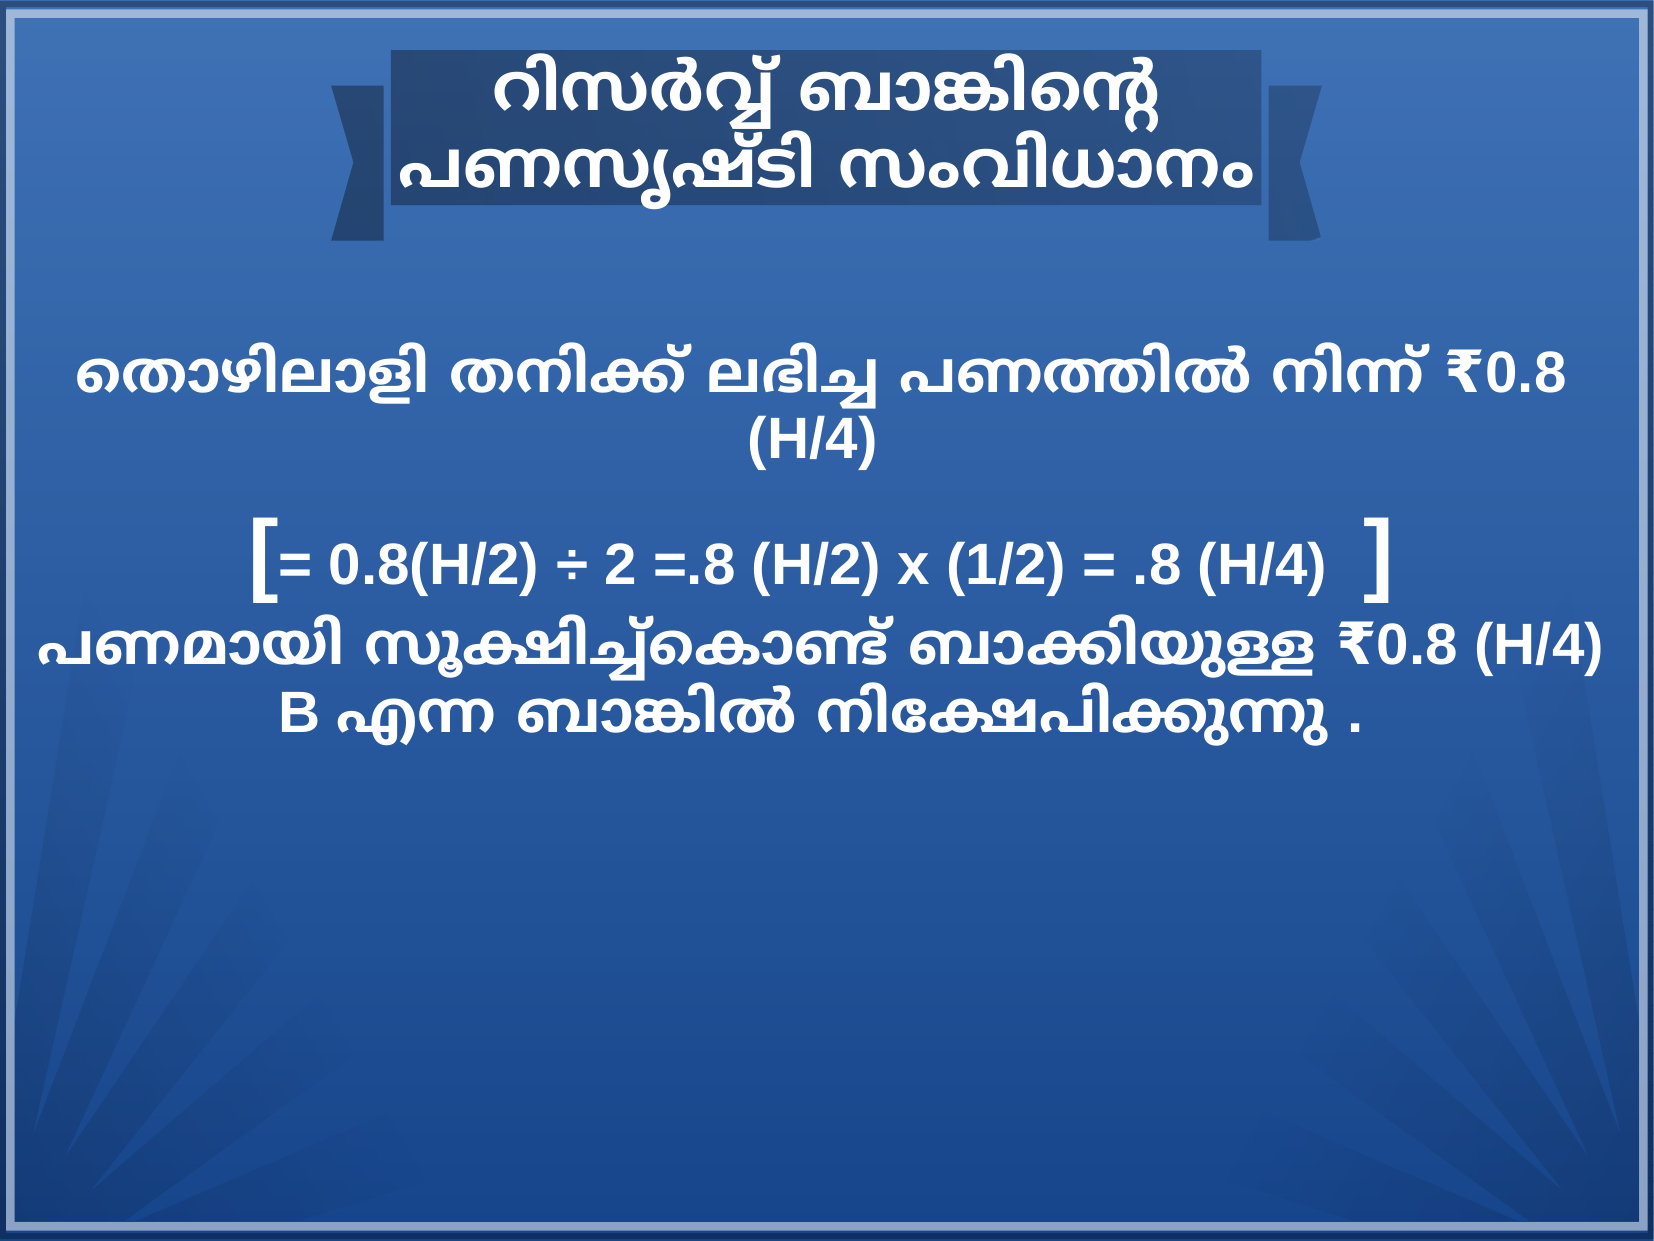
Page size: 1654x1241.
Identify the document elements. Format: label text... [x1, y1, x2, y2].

title റിസർവ്വ് ബാങ്കിന്റെ പണസൃഷ്ടി സംവിധാനം [389, 47, 1264, 205]
text_box തൊഴിലാളി തനിക്ക് ലഭിച്ച പണത്തിൽ നിന്ന് ₹0.8 (H/4) [= 0.8(H/2) ÷ 2 =.8 (H/2) x (1/2) = .8 (H/4) ] പണമായി സൂക്ഷിച്ച്കൊണ്ട് ബാക്കിയുള്ള ₹0.8 (H/4) B എന്ന ബാങ്കിൽ നിക്ഷേപിക്കുന്നു . [11, 330, 1630, 689]
